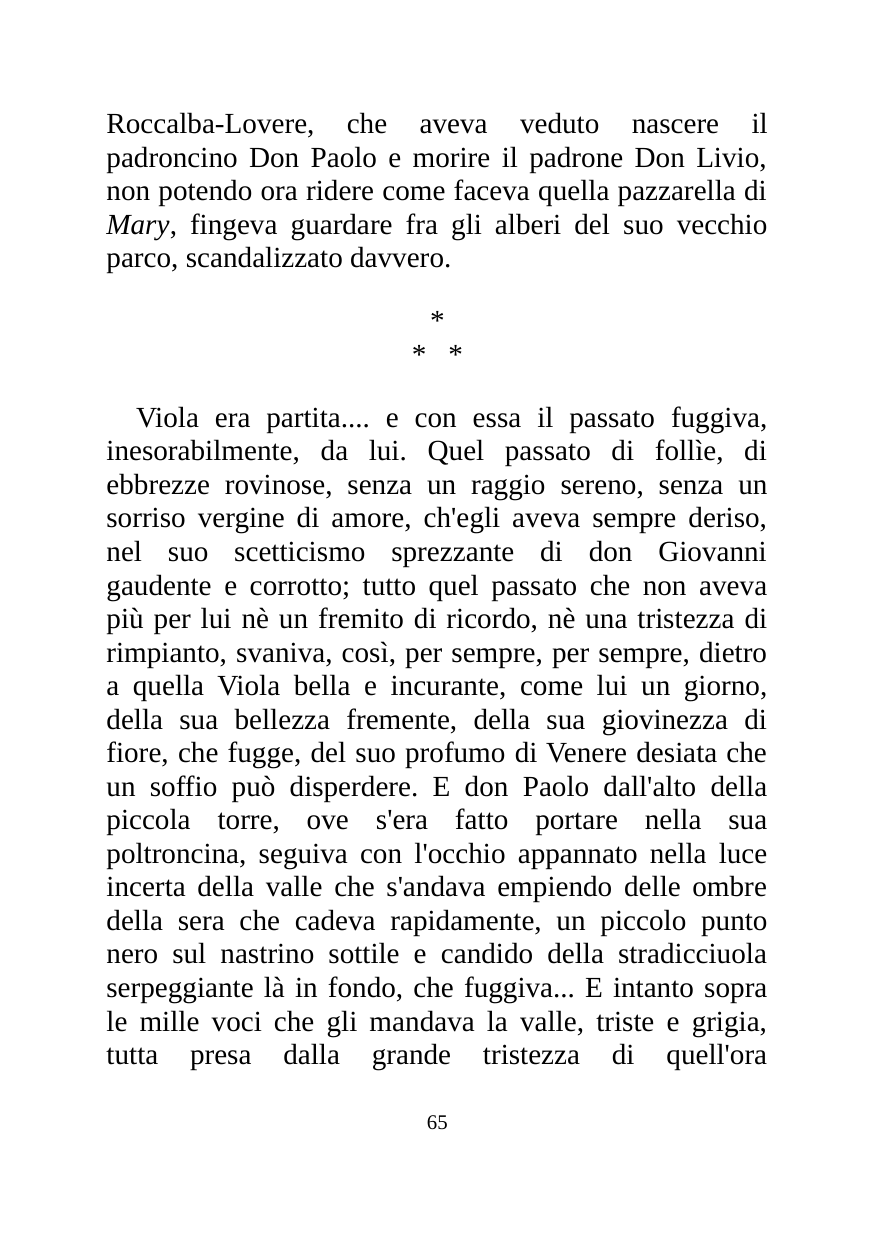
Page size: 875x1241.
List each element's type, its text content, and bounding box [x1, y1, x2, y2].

text Roccalba-Lovere, che aveva veduto nascere il padroncino Don Paolo e morire il padrone Don Livio, non potendo ora ridere come faceva quella pazzarella di Mary, fingeva guardare fra gli alberi del suo vecchio parco, scandalizzato davvero. [106, 106, 768, 274]
text * * * [106, 303, 768, 371]
text Viola era partita.... e con essa il passato fuggiva, inesorabilmente, da lui. Quel passato di follìe, di ebbrezze rovinose, senza un raggio sereno, senza un sorriso vergine di amore, ch'egli aveva sempre deriso, nel suo scetticismo sprezzante di don Giovanni gaudente e corrotto; tutto quel passato che non aveva più per lui nè un fremito di ricordo, nè una tristezza di rimpianto, svaniva, così, per sempre, per sempre, dietro a quella Viola bella e incurante, come lui un giorno, della sua bellezza fremente, della sua giovinezza di fiore, che fugge, del suo profumo di Venere desiata che un soffio può disperdere. E don Paolo dall'alto della piccola torre, ove s'era fatto portare nella sua poltroncina, seguiva con l'occhio appannato nella luce incerta della valle che s'andava empiendo delle ombre della sera che cadeva rapidamente, un piccolo punto nero sul nastrino sottile e candido della stradicciuola serpeggiante là in fondo, che fuggiva... E intanto sopra le mille voci che gli mandava la valle, triste e grigia, tutta presa dalla grande tristezza di quell'ora [106, 400, 768, 1071]
